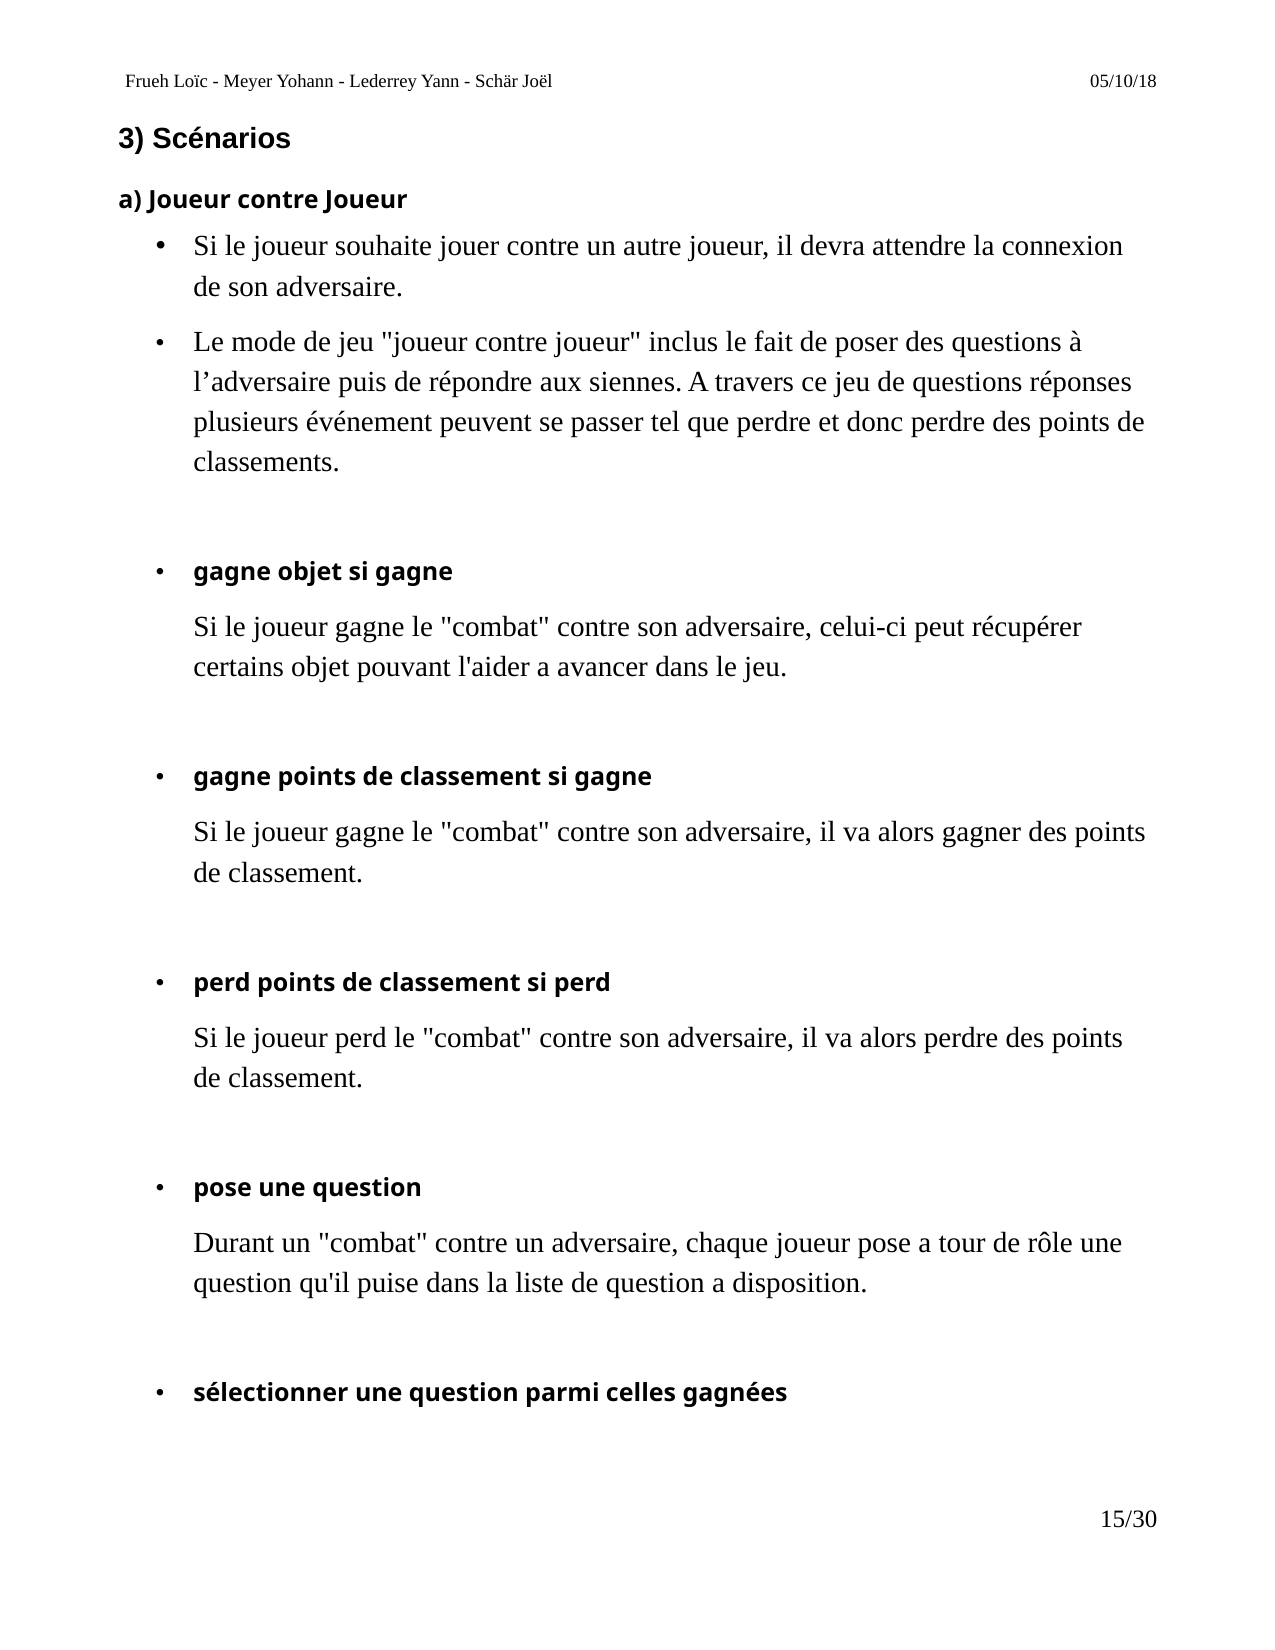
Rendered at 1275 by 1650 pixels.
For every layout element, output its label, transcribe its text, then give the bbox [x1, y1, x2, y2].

subtitle a) Joueur contre Joueur [118, 182, 1157, 216]
list gagne points de classement si gagne [156, 759, 1157, 793]
list Le mode de jeu "joueur contre joueur" inclus le fait de poser des questions à l’adversaire puis de répondre aux siennes. A travers ce jeu de questions réponses plusieurs événement peuvent se passer tel que perdre et donc perdre des points de classements. [156, 324, 1157, 478]
list Si le joueur perd le "combat" contre son adversaire, il va alors perdre des points de classement. [156, 1020, 1157, 1093]
list Si le joueur souhaite jouer contre un autre joueur, il devra attendre la connexion de son adversaire. [156, 228, 1157, 302]
list Si le joueur gagne le "combat" contre son adversaire, il va alors gagner des points de classement. [156, 814, 1157, 888]
list perd points de classement si perd [156, 964, 1157, 998]
list sélectionner une question parmi celles gagnées [156, 1375, 1157, 1409]
subtitle 3) Scénarios [118, 121, 1157, 155]
list Durant un "combat" contre un adversaire, chaque joueur pose a tour de rôle une question qu'il puise dans la liste de question a disposition. [156, 1225, 1157, 1299]
list gagne objet si gagne [156, 554, 1157, 588]
list Si le joueur gagne le "combat" contre son adversaire, celui-ci peut récupérer certains objet pouvant l'aider a avancer dans le jeu. [156, 609, 1157, 683]
list pose une question [156, 1169, 1157, 1203]
